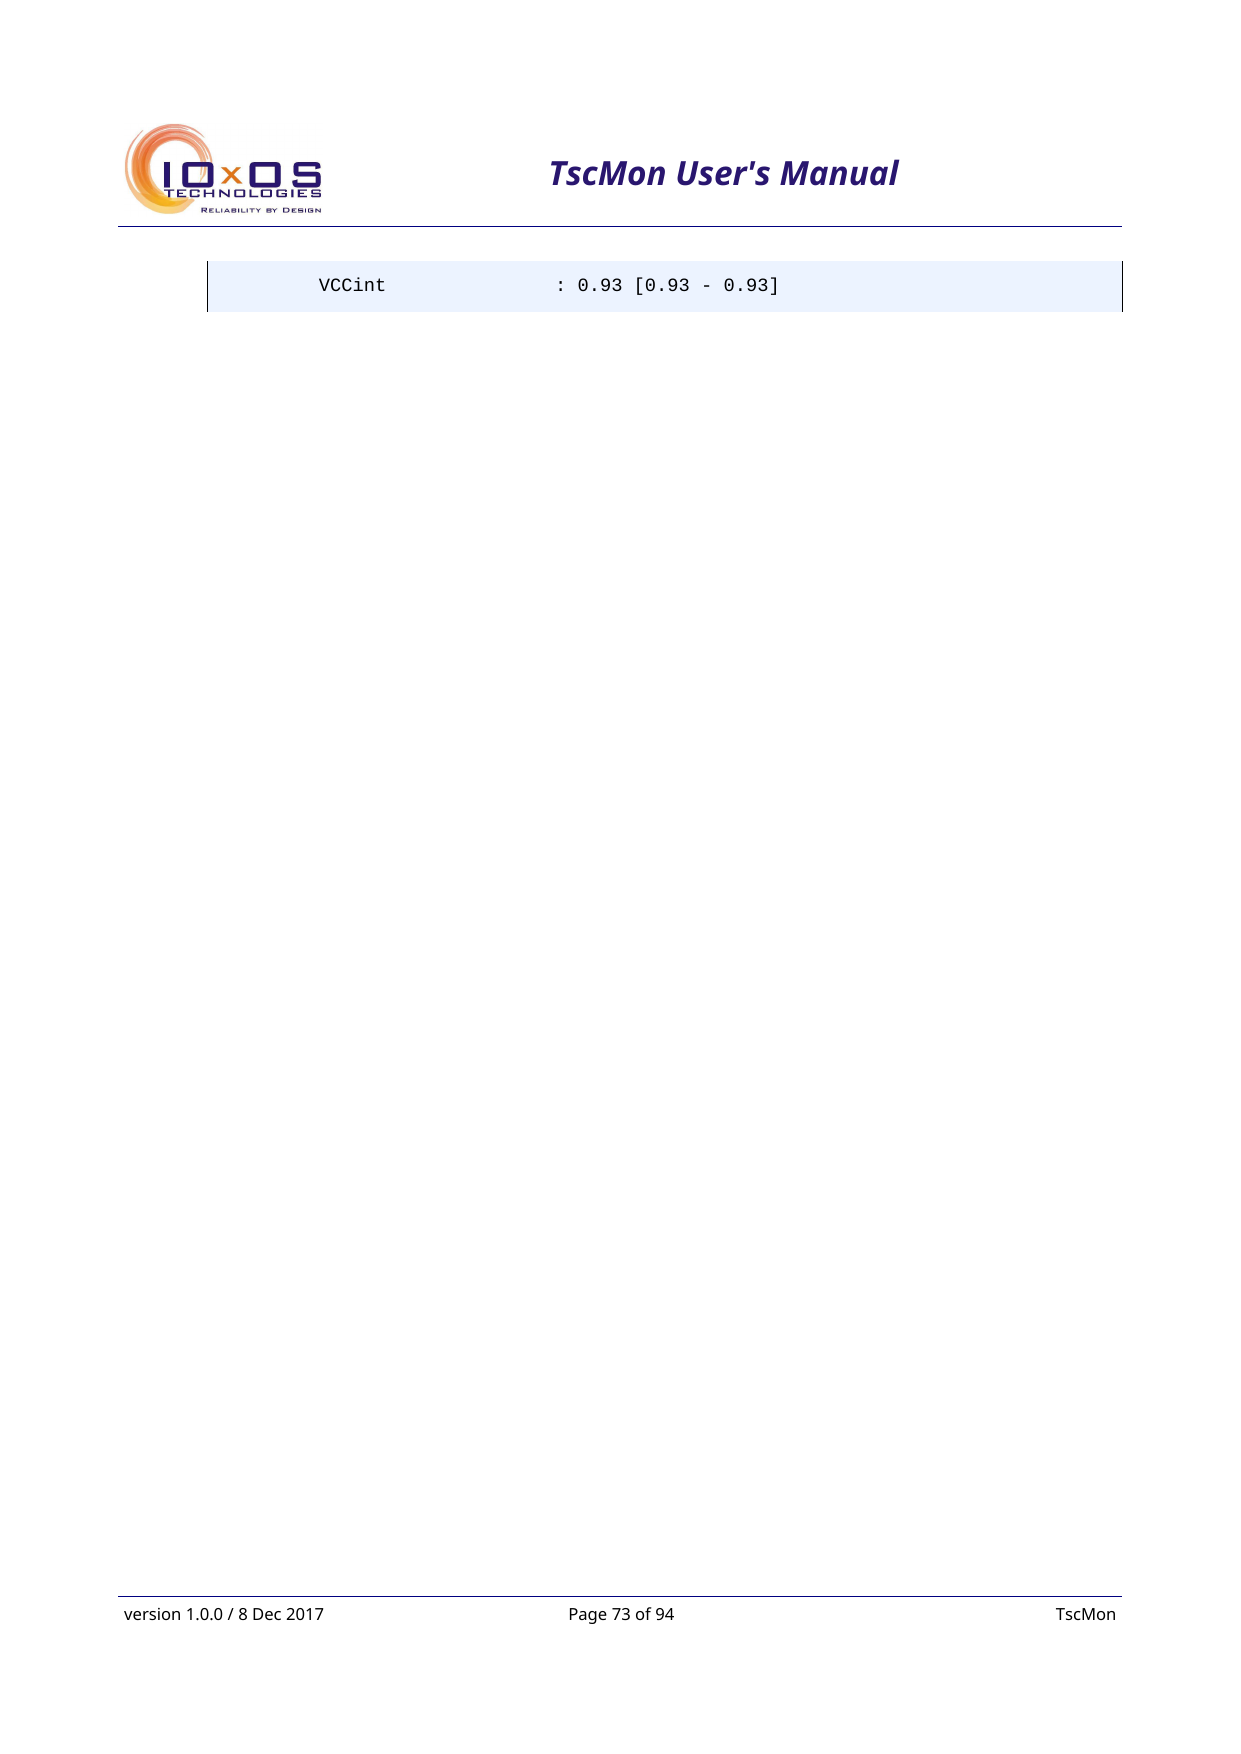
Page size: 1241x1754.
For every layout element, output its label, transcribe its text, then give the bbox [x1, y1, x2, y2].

text VCCint : 0.93 [0.93 - 0.93] [208, 261, 1122, 312]
picture [123, 123, 323, 217]
